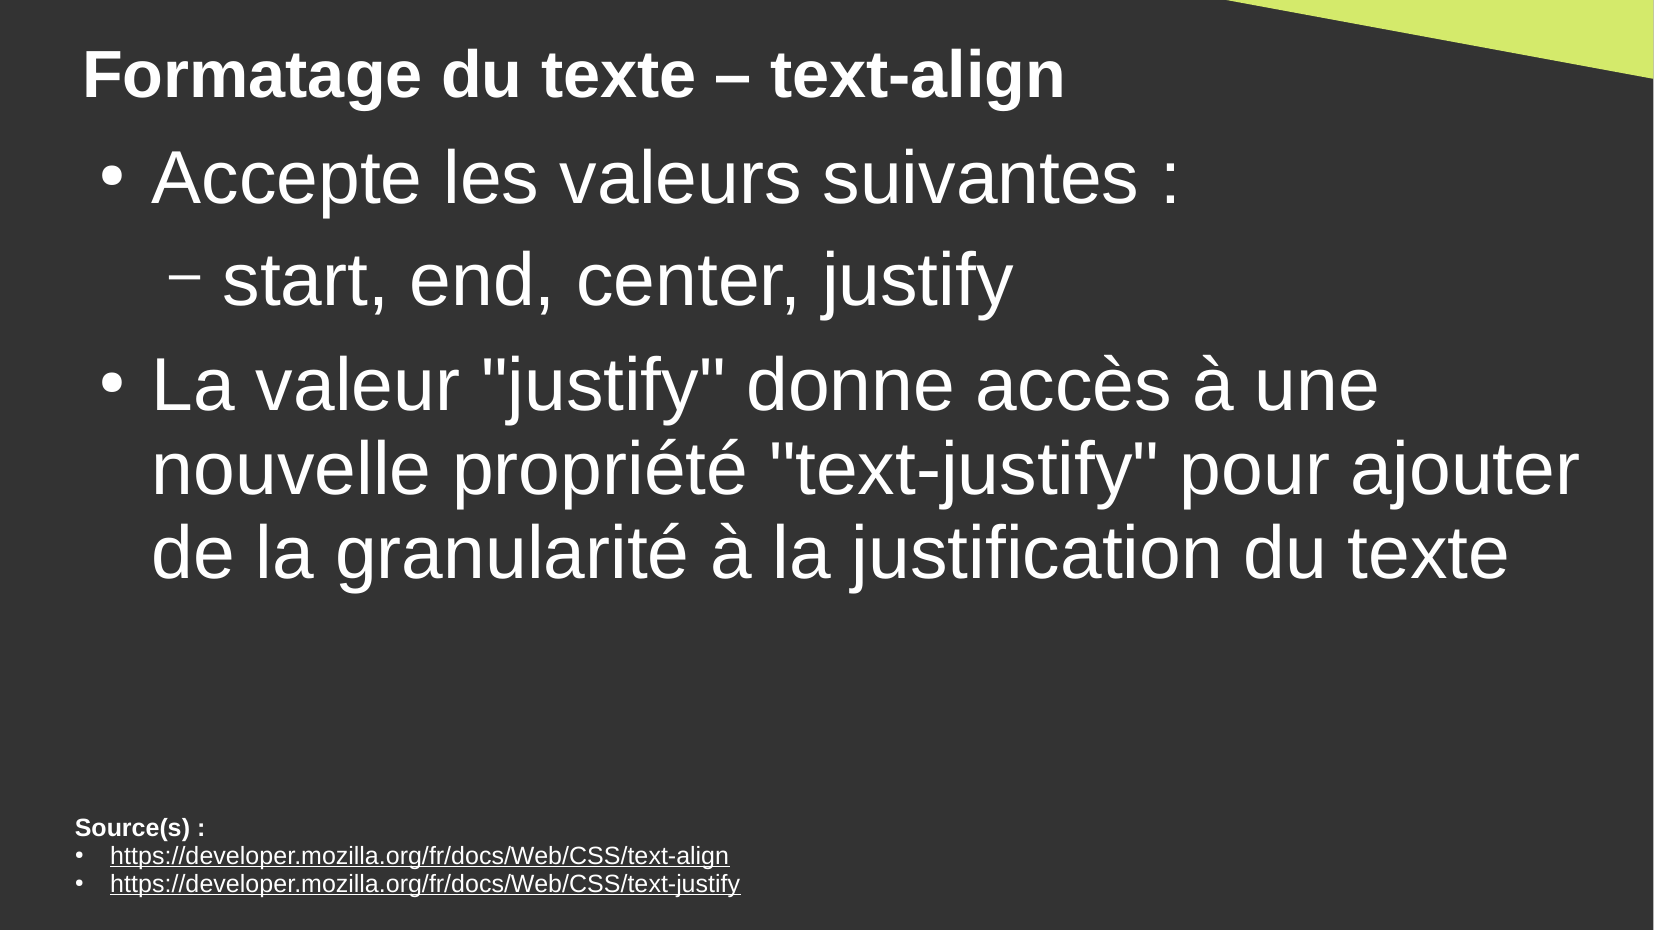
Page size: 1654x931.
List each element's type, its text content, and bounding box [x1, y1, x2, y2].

title Formatage du texte – text-align [82, 37, 1571, 114]
list Accepte les valeurs suivantes : start, end, center, justify La valeur "justify" donne accès à une nouvelle propriété "text-justify" pour ajouter de la granularité à la justification du texte [80, 135, 1605, 721]
text_box Source(s) : https://developer.mozilla.org/fr/docs/Web/CSS/text-align https://developer.mozilla.org/fr/docs/Web/CSS/text-justify [60, 806, 1546, 931]
text_box [1226, 0, 1654, 79]
